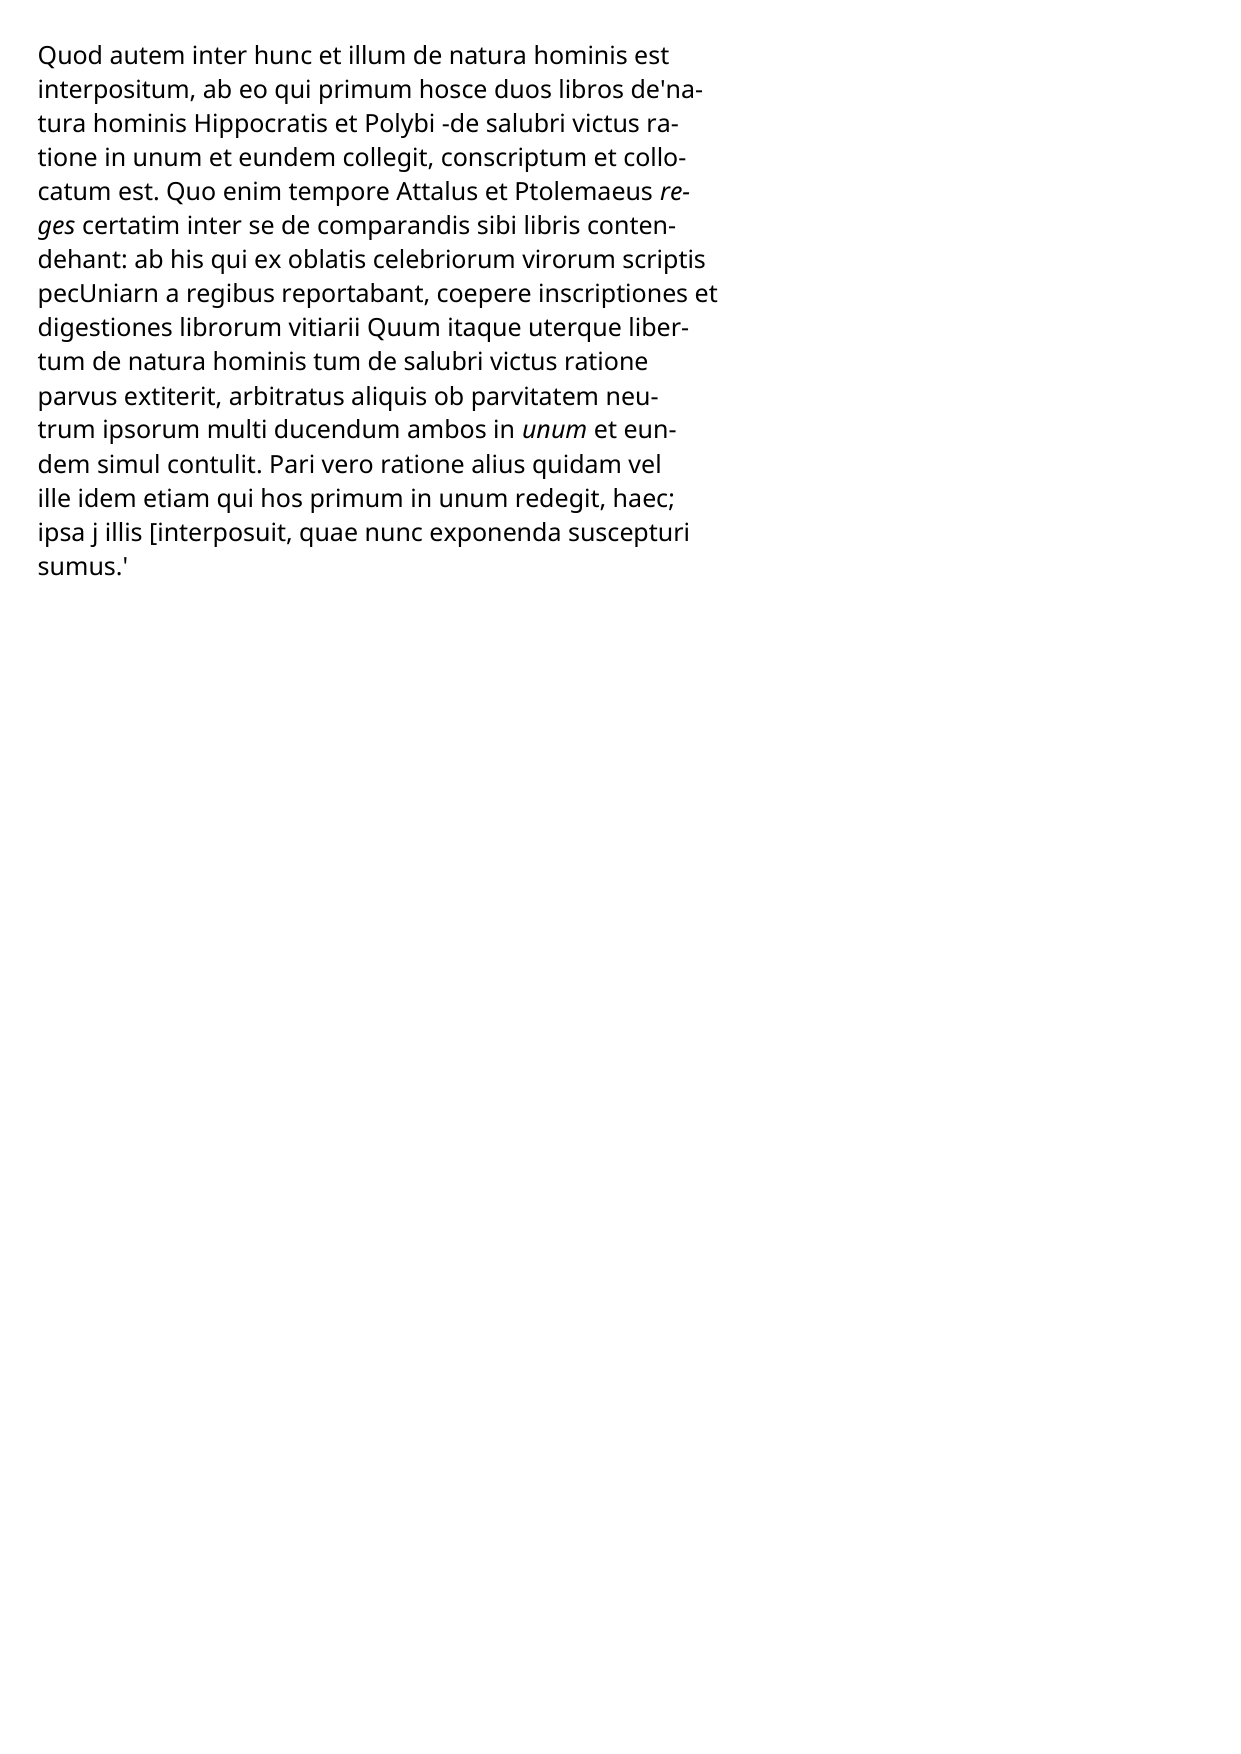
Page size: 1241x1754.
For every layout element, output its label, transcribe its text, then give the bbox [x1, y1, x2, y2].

text Quod autem inter hunc et illum de natura hominis est interpositum, ab eo qui primum hosce duos libros de'na- tura hominis Hippocratis et Polybi -de salubri victus ra- tione in unum et eundem collegit, conscriptum et collo- catum est. Quo enim tempore Attalus et Ptolemaeus re- ges certatim inter se de comparandis sibi libris conten- dehant: ab his qui ex oblatis celebriorum virorum scriptis pecUniarn a regibus reportabant, coepere inscriptiones et digestiones librorum vitiarii Quum itaque uterque liber- tum de natura hominis tum de salubri victus ratione parvus extiterit, arbitratus aliquis ob parvitatem neu- trum ipsorum multi ducendum ambos in unum et eun- dem simul contulit. Pari vero ratione alius quidam vel ille idem etiam qui hos primum in unum redegit, haec; ipsa j illis [interposuit, quae nunc exponenda suscepturi sumus.' [37, 37, 1203, 582]
